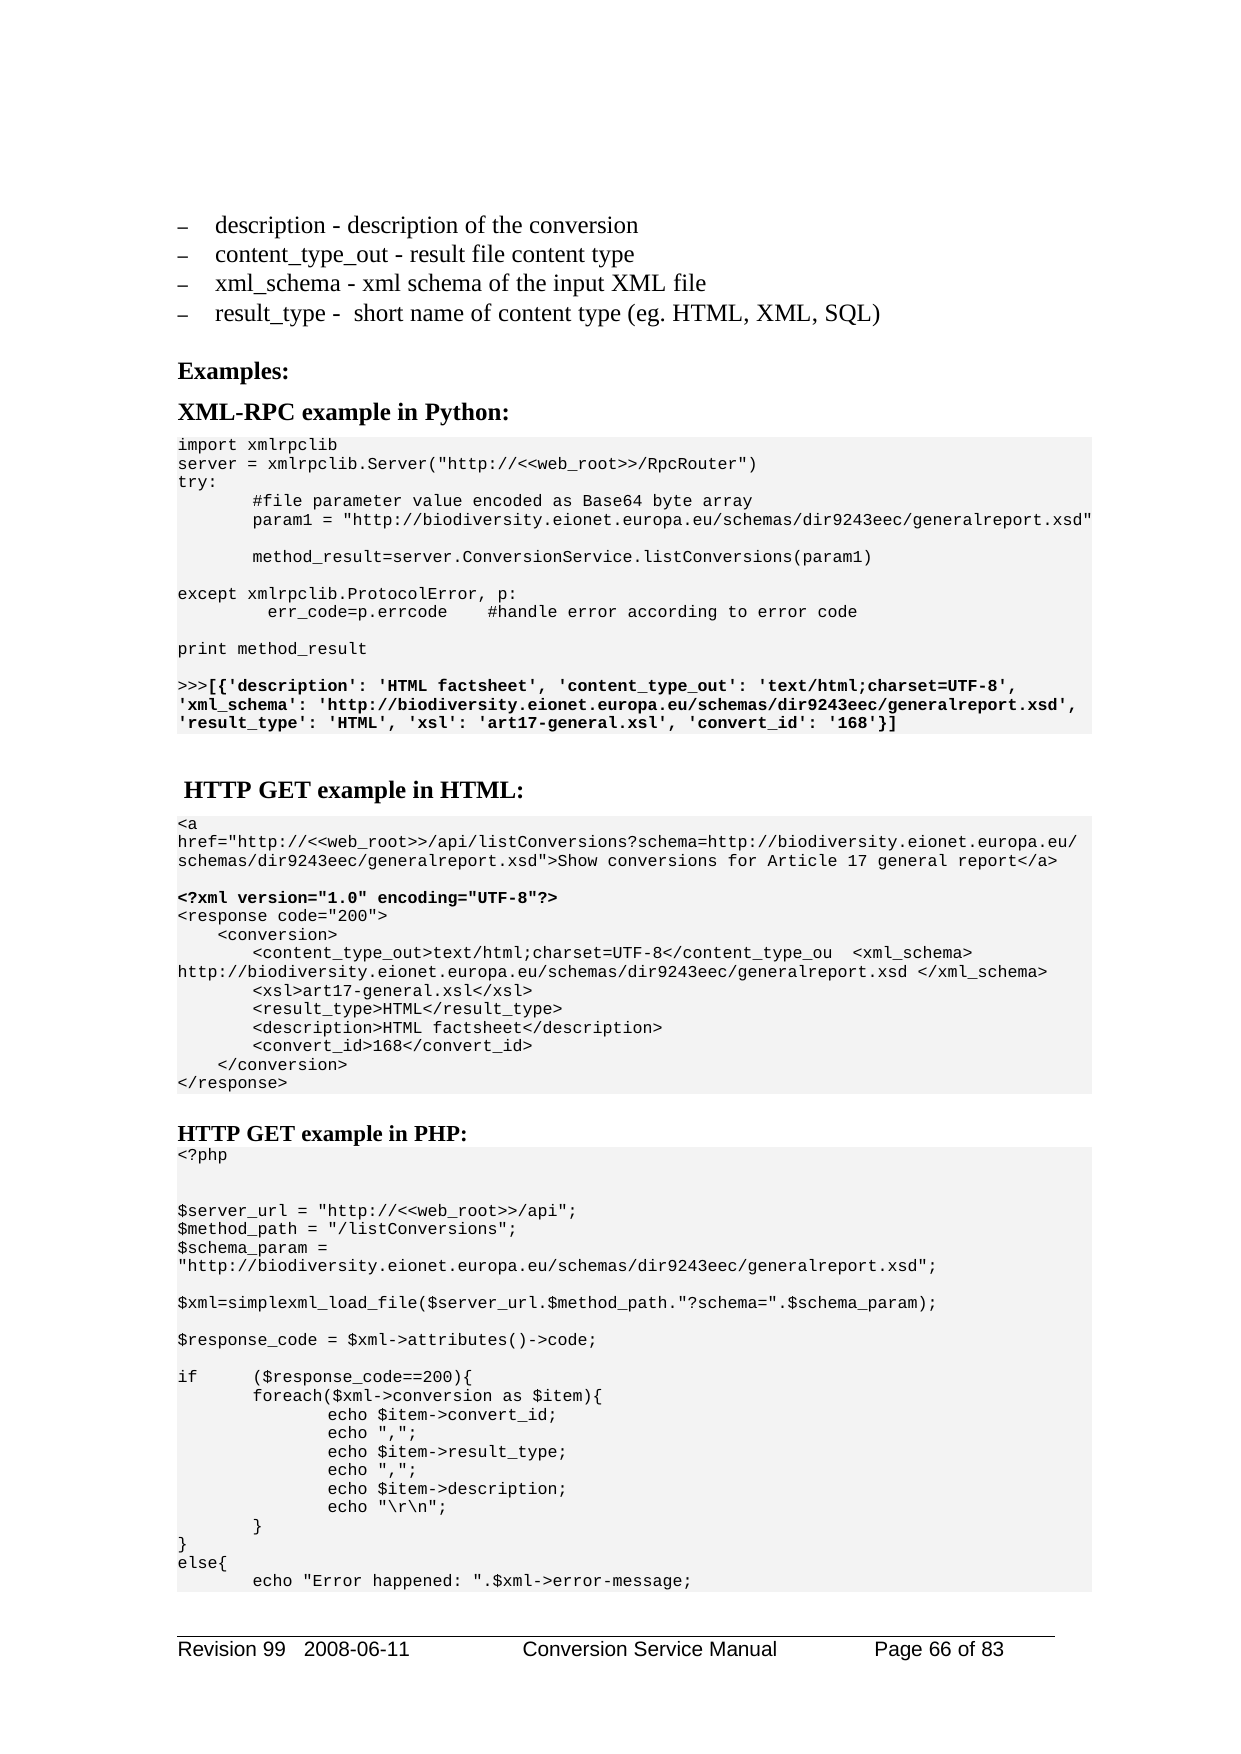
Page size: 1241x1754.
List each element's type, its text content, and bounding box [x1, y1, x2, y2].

list content_type_out - result file content type [177, 239, 1092, 268]
list result_type - short name of content type (eg. HTML, XML, SQL) [177, 297, 1092, 326]
text $method_path = "/listConversions"; [177, 1221, 1092, 1239]
list <xsl>art17-general.xsl</xsl> [177, 982, 1092, 1001]
list <a href="http://<<web_root>>/api/listConversions?schema=http://biodiversity.eionet.europa.eu/schemas/dir9243eec/generalreport.xsd">Show conversions for Article 17 general report</a> [177, 816, 1092, 871]
list <conversion> [177, 927, 1092, 945]
list err_code=p.errcode #handle error according to error code [177, 604, 1092, 623]
text echo "Error happened: ".$xml->error-message; [177, 1573, 1092, 1592]
text <?xml version="1.0" encoding="UTF-8"?> [177, 890, 1092, 908]
list server = xmlrpclib.Server("http://<<web_root>>/RpcRouter") [177, 456, 1092, 474]
list </conversion> [177, 1057, 1092, 1075]
list try: [177, 474, 1092, 493]
list </response> [177, 1075, 1092, 1094]
list print method_result [177, 641, 1092, 660]
list <result_type>HTML</result_type> [177, 1001, 1092, 1019]
text foreach($xml->conversion as $item){ [177, 1388, 1092, 1406]
text HTTP GET example in PHP: [177, 1120, 1092, 1147]
text XML-RPC example in Python: [177, 396, 1092, 425]
list >>>[{'description': 'HTML factsheet', 'content_type_out': 'text/html;charset=UTF-8', 'xml_schema': 'http://biodiversity.eionet.europa.eu/schemas/dir9243eec/generalreport.xsd', 'result_type': 'HTML', 'xsl': 'art17-general.xsl', 'convert_id': '168'}] [177, 678, 1092, 734]
list <description>HTML factsheet</description> [177, 1019, 1092, 1038]
text } [177, 1536, 1092, 1555]
text else{ [177, 1555, 1092, 1573]
list <?php [177, 1147, 1092, 1165]
list <convert_id>168</convert_id> [177, 1038, 1092, 1057]
list <content_type_out>text/html;charset=UTF-8</content_type_ou <xml_schema> http://biodiversity.eionet.europa.eu/schemas/dir9243eec/generalreport.xsd </xml_schema> [177, 945, 1092, 982]
text echo $item->description; [177, 1481, 1092, 1499]
text Examples: [177, 356, 1092, 384]
text echo $item->convert_id; [177, 1406, 1092, 1425]
text $server_url = "http://<<web_root>>/api"; [177, 1202, 1092, 1221]
text echo ","; [177, 1425, 1092, 1443]
list method_result=server.ConversionService.listConversions(param1) [177, 548, 1092, 567]
text $xml=simplexml_load_file($server_url.$method_path."?schema=".$schema_param); [177, 1295, 1092, 1314]
text HTTP GET example in HTML: [177, 775, 1092, 804]
text if ($response_code==200){ [177, 1369, 1092, 1388]
list xml_schema - xml schema of the input XML file [177, 268, 1092, 297]
text echo ","; [177, 1462, 1092, 1481]
text echo "\r\n"; [177, 1499, 1092, 1518]
list import xmlrpclib [177, 437, 1092, 456]
text $response_code = $xml->attributes()->code; [177, 1332, 1092, 1351]
list <response code="200"> [177, 908, 1092, 927]
list param1 = "http://biodiversity.eionet.europa.eu/schemas/dir9243eec/generalreport.xsd" [177, 511, 1092, 530]
list #file parameter value encoded as Base64 byte array [177, 493, 1092, 511]
list description - description of the conversion [177, 210, 1092, 239]
text $schema_param = "http://biodiversity.eionet.europa.eu/schemas/dir9243eec/generalreport.xsd"; [177, 1239, 1092, 1277]
list except xmlrpclib.ProtocolError, p: [177, 586, 1092, 604]
text echo $item->result_type; [177, 1443, 1092, 1462]
text } [177, 1518, 1092, 1536]
